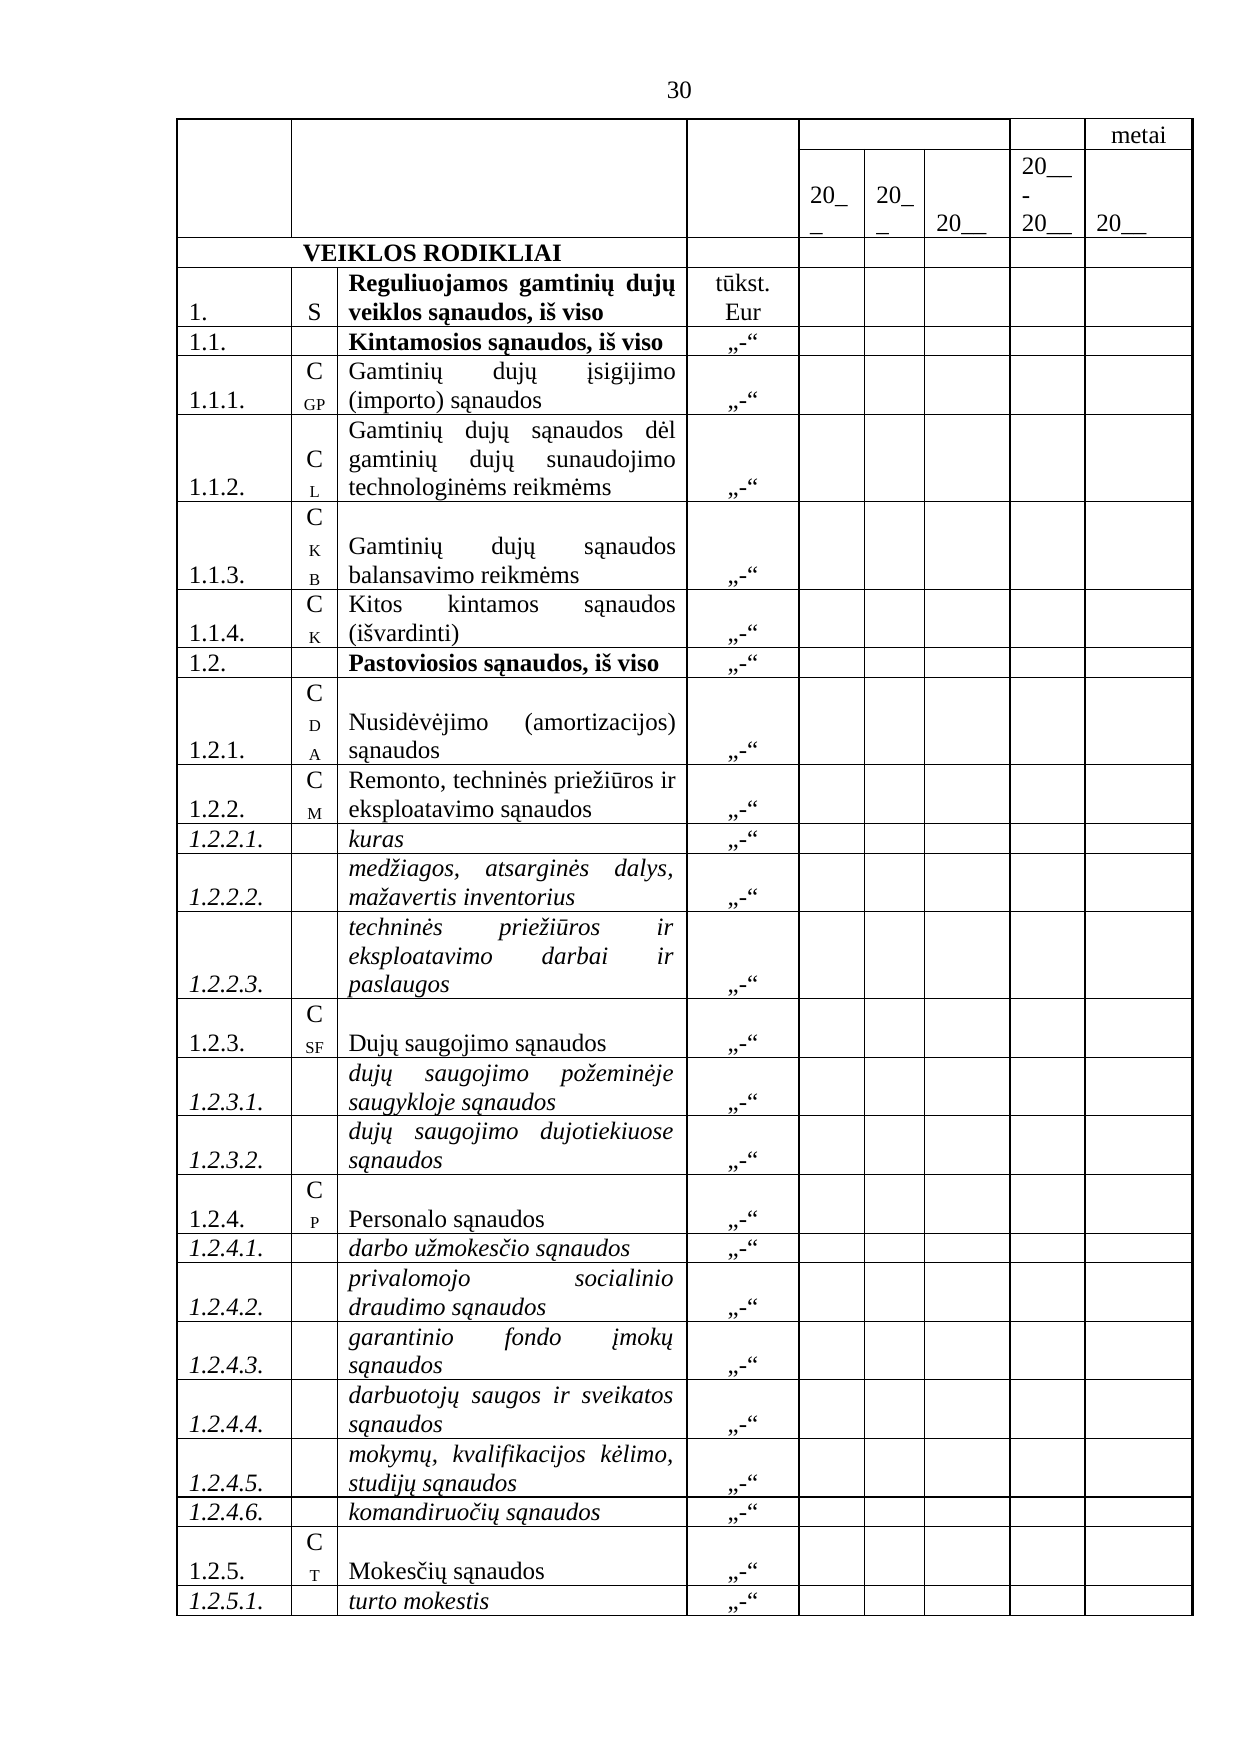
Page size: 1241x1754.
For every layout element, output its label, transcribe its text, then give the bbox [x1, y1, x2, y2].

table_cell [1086, 1058, 1191, 1115]
table_cell [800, 678, 864, 764]
table_cell 1.2.4.6. [178, 1498, 291, 1526]
table_cell [800, 502, 864, 588]
table_cell [1011, 1322, 1084, 1379]
table_cell Mokesčių sąnaudos [338, 1527, 686, 1585]
table_cell [1086, 356, 1191, 414]
table_cell 1.2.2. [178, 765, 291, 823]
table_cell [800, 415, 864, 501]
table_cell CP [292, 1175, 337, 1232]
table_cell [865, 1058, 924, 1115]
table_cell „-“ [688, 590, 798, 647]
table_cell [865, 1175, 924, 1232]
table_cell [292, 824, 337, 852]
table_cell Personalo sąnaudos [338, 1175, 686, 1232]
table_cell [800, 1058, 864, 1115]
table_cell [1086, 415, 1191, 501]
table_cell [1086, 1263, 1191, 1321]
table_cell „-“ [688, 1175, 798, 1232]
table_cell 1.1.1. [178, 356, 291, 414]
table_cell [292, 1586, 337, 1614]
table_cell dujų saugojimo požeminėje saugykloje sąnaudos [338, 1058, 686, 1115]
table_cell 1.1.4. [178, 590, 291, 647]
table_cell [292, 1498, 337, 1526]
table_cell Gamtinių dujų įsigijimo (importo) sąnaudos [338, 356, 686, 414]
table_cell [800, 238, 864, 267]
table_cell 1.2.4.3. [178, 1322, 291, 1379]
table_cell [865, 648, 924, 677]
table_cell 1.2.1. [178, 678, 291, 764]
table_cell [292, 912, 337, 998]
table_cell 1.1. [178, 327, 291, 355]
table_cell [1011, 502, 1084, 588]
table_cell [292, 854, 337, 911]
table_header [178, 120, 291, 237]
table_cell Kintamosios sąnaudos, iš viso [338, 327, 686, 355]
table_cell „-“ [688, 1527, 798, 1585]
table_cell Gamtinių dujų sąnaudos dėl gamtinių dujų sunaudojimo technologinėms reikmėms [338, 415, 686, 501]
table_cell [865, 678, 924, 764]
table_cell [1086, 1498, 1191, 1526]
table_cell [865, 356, 924, 414]
table_cell [1011, 268, 1084, 326]
table_cell „-“ [688, 1498, 798, 1526]
table_cell [1086, 327, 1191, 355]
table_cell dujų saugojimo dujotiekiuose sąnaudos [338, 1116, 686, 1174]
table_cell [1011, 238, 1084, 267]
table_cell [800, 1116, 864, 1174]
table_cell [925, 1116, 1009, 1174]
table_cell [800, 824, 864, 852]
table_cell turto mokestis [338, 1586, 686, 1614]
table_cell [865, 1322, 924, 1379]
table_cell [1011, 1116, 1084, 1174]
table_cell [800, 999, 864, 1057]
table_cell darbuotojų saugos ir sveikatos sąnaudos [338, 1380, 686, 1438]
table_cell „-“ [688, 1058, 798, 1115]
table_cell komandiruočių sąnaudos [338, 1498, 686, 1526]
table_cell [865, 999, 924, 1057]
table_cell [1086, 1380, 1191, 1438]
table_cell [925, 765, 1009, 823]
table_header [292, 120, 686, 237]
table_cell [865, 327, 924, 355]
table_cell [865, 1234, 924, 1262]
table_cell [865, 1439, 924, 1496]
table_cell [1011, 1586, 1084, 1614]
table_cell [865, 1498, 924, 1526]
table_cell medžiagos, atsarginės dalys, mažavertis inventorius [338, 854, 686, 911]
table_cell [925, 356, 1009, 414]
table_cell [1011, 1380, 1084, 1438]
table_cell [1086, 1527, 1191, 1585]
table_cell [1086, 238, 1191, 267]
table_cell [925, 1527, 1009, 1585]
table_cell [925, 678, 1009, 764]
table_cell [1086, 1175, 1191, 1232]
table_cell CSF [292, 999, 337, 1057]
table_cell [925, 590, 1009, 647]
table_cell [865, 765, 924, 823]
table_cell [1011, 590, 1084, 647]
table_cell [292, 1439, 337, 1496]
table_cell [925, 824, 1009, 852]
table_cell [800, 1586, 864, 1614]
table_cell [1086, 1116, 1191, 1174]
table_cell „-“ [688, 854, 798, 911]
table_cell [1011, 1498, 1084, 1526]
table_cell [925, 999, 1009, 1057]
table_cell [1011, 1439, 1084, 1496]
table_cell CKB [292, 502, 337, 588]
table_cell [925, 502, 1009, 588]
table_cell [1086, 1322, 1191, 1379]
table_cell [292, 1380, 337, 1438]
table_cell „-“ [688, 678, 798, 764]
table_cell [925, 912, 1009, 998]
table_cell [1086, 1439, 1191, 1496]
table_cell [925, 1586, 1009, 1614]
table_cell [1011, 678, 1084, 764]
table_cell [800, 1175, 864, 1232]
table_cell „-“ [688, 765, 798, 823]
table_cell 1.2.5.1. [178, 1586, 291, 1614]
table_cell [1011, 912, 1084, 998]
table_cell [800, 356, 864, 414]
table_cell [1011, 415, 1084, 501]
table_cell CT [292, 1527, 337, 1585]
table_cell „-“ [688, 356, 798, 414]
table_cell „-“ [688, 327, 798, 355]
table_cell [1086, 999, 1191, 1057]
table_cell 1.2.4.2. [178, 1263, 291, 1321]
table_cell Gamtinių dujų sąnaudos balansavimo reikmėms [338, 502, 686, 588]
table_cell CK [292, 590, 337, 647]
table_cell garantinio fondo įmokų sąnaudos [338, 1322, 686, 1379]
table_cell mokymų, kvalifikacijos kėlimo, studijų sąnaudos [338, 1439, 686, 1496]
table_cell [925, 1439, 1009, 1496]
table_cell [1086, 502, 1191, 588]
table_cell „-“ [688, 1234, 798, 1262]
table_cell [1011, 119, 1084, 149]
table_cell [1011, 854, 1084, 911]
table_cell [1086, 678, 1191, 764]
table_cell privalomojo socialinio draudimo sąnaudos [338, 1263, 686, 1321]
table_cell darbo užmokesčio sąnaudos [338, 1234, 686, 1262]
table_header [688, 120, 798, 237]
table_cell „-“ [688, 1322, 798, 1379]
table_cell Remonto, techninės priežiūros ir eksploatavimo sąnaudos [338, 765, 686, 823]
table_cell [865, 1263, 924, 1321]
table_cell [925, 1498, 1009, 1526]
table_cell [688, 238, 798, 267]
table_cell [1086, 268, 1191, 326]
table_cell [800, 120, 1009, 149]
table_cell [800, 854, 864, 911]
table_cell [292, 327, 337, 355]
table_cell „-“ [688, 502, 798, 588]
table_cell 1.2.5. [178, 1527, 291, 1585]
table_cell [800, 1439, 864, 1496]
table_cell 1.2.4.4. [178, 1380, 291, 1438]
table_cell „-“ [688, 1380, 798, 1438]
table_cell [925, 854, 1009, 911]
table_cell CDA [292, 678, 337, 764]
table_cell [865, 1586, 924, 1614]
table_cell [1086, 854, 1191, 911]
table_cell [1011, 1175, 1084, 1232]
table_cell [292, 1234, 337, 1262]
table_cell „-“ [688, 824, 798, 852]
table_cell 20__ [925, 150, 1009, 237]
table_cell 20__ [1086, 150, 1191, 237]
table_cell [1086, 648, 1191, 677]
table_cell VEIKLOS RODIKLIAI [178, 238, 686, 267]
table_cell [1011, 999, 1084, 1057]
table_cell [925, 268, 1009, 326]
table_cell Nusidėvėjimo (amortizacijos) sąnaudos [338, 678, 686, 764]
table_cell „-“ [688, 1263, 798, 1321]
table_cell [800, 1498, 864, 1526]
table_cell [1086, 912, 1191, 998]
table_cell „-“ [688, 648, 798, 677]
table_cell [1011, 1527, 1084, 1585]
table_cell [925, 327, 1009, 355]
table_cell „-“ [688, 999, 798, 1057]
table_cell [1011, 648, 1084, 677]
table_cell [800, 1322, 864, 1379]
table_cell [925, 648, 1009, 677]
table_cell tūkst. Eur [688, 268, 798, 326]
table_cell CL [292, 415, 337, 501]
table_cell [292, 1263, 337, 1321]
table_cell 1.1.3. [178, 502, 291, 588]
table_cell [292, 1322, 337, 1379]
table_cell kuras [338, 824, 686, 852]
table_cell [865, 502, 924, 588]
table_cell [1011, 824, 1084, 852]
table_cell [1086, 765, 1191, 823]
table_cell Dujų saugojimo sąnaudos [338, 999, 686, 1057]
table_cell [800, 327, 864, 355]
table_cell [292, 1058, 337, 1115]
table_cell 1.2.2.1. [178, 824, 291, 852]
table_cell [800, 1263, 864, 1321]
table_cell [865, 854, 924, 911]
table_cell [800, 268, 864, 326]
table_cell 1.1.2. [178, 415, 291, 501]
table_cell metai [1086, 119, 1191, 149]
table_cell „-“ [688, 1586, 798, 1614]
table_cell [865, 912, 924, 998]
table_cell [925, 1263, 1009, 1321]
table_cell [800, 912, 864, 998]
table_cell [800, 590, 864, 647]
table_cell techninės priežiūros ir eksploatavimo darbai ir paslaugos [338, 912, 686, 998]
table_cell [865, 268, 924, 326]
table_cell 1.2.4.1. [178, 1234, 291, 1262]
table_cell [925, 1322, 1009, 1379]
table_cell „-“ [688, 415, 798, 501]
table_cell [292, 648, 337, 677]
table_cell [1011, 327, 1084, 355]
table_cell 1.2.2.2. [178, 854, 291, 911]
table_cell 20__ [865, 150, 924, 237]
table_cell 1.2.3.1. [178, 1058, 291, 1115]
table_cell [1086, 1234, 1191, 1262]
table_cell [925, 415, 1009, 501]
table_cell 1.2.3. [178, 999, 291, 1057]
table_cell [800, 1234, 864, 1262]
table_cell 20__ [800, 150, 864, 237]
table_cell 1.2.2.3. [178, 912, 291, 998]
table_cell [865, 1380, 924, 1438]
table_cell [925, 1175, 1009, 1232]
table_cell [865, 1116, 924, 1174]
table_cell [865, 824, 924, 852]
table_cell [865, 1527, 924, 1585]
table_cell [925, 1380, 1009, 1438]
table_cell [1086, 590, 1191, 647]
table_cell Pastoviosios sąnaudos, iš viso [338, 648, 686, 677]
table_cell „-“ [688, 1439, 798, 1496]
table_cell Kitos kintamos sąnaudos (išvardinti) [338, 590, 686, 647]
table_cell [925, 1058, 1009, 1115]
table_cell [800, 648, 864, 677]
table_cell [1011, 356, 1084, 414]
table_cell [1086, 1586, 1191, 1614]
table_cell [800, 1380, 864, 1438]
table_cell [925, 1234, 1009, 1262]
table_cell 20__-20__ [1011, 150, 1084, 237]
table_cell [800, 1527, 864, 1585]
table_cell [292, 1116, 337, 1174]
table_cell [865, 415, 924, 501]
table_cell [925, 238, 1009, 267]
table_cell 1.2. [178, 648, 291, 677]
table_cell [1011, 765, 1084, 823]
table_cell [1011, 1058, 1084, 1115]
table_cell CGP [292, 356, 337, 414]
table_cell [1011, 1234, 1084, 1262]
table_cell 1.2.4.5. [178, 1439, 291, 1496]
table_cell [865, 590, 924, 647]
table_cell S [292, 268, 337, 326]
table_cell [800, 765, 864, 823]
table_cell 1.2.3.2. [178, 1116, 291, 1174]
table_cell 1. [178, 268, 291, 326]
table_cell [1086, 824, 1191, 852]
table_cell 1.2.4. [178, 1175, 291, 1232]
table_cell [865, 238, 924, 267]
table_cell „-“ [688, 912, 798, 998]
table_cell „-“ [688, 1116, 798, 1174]
table_cell Reguliuojamos gamtinių dujų veiklos sąnaudos, iš viso [338, 268, 686, 326]
table_cell [1011, 1263, 1084, 1321]
table_cell CM [292, 765, 337, 823]
